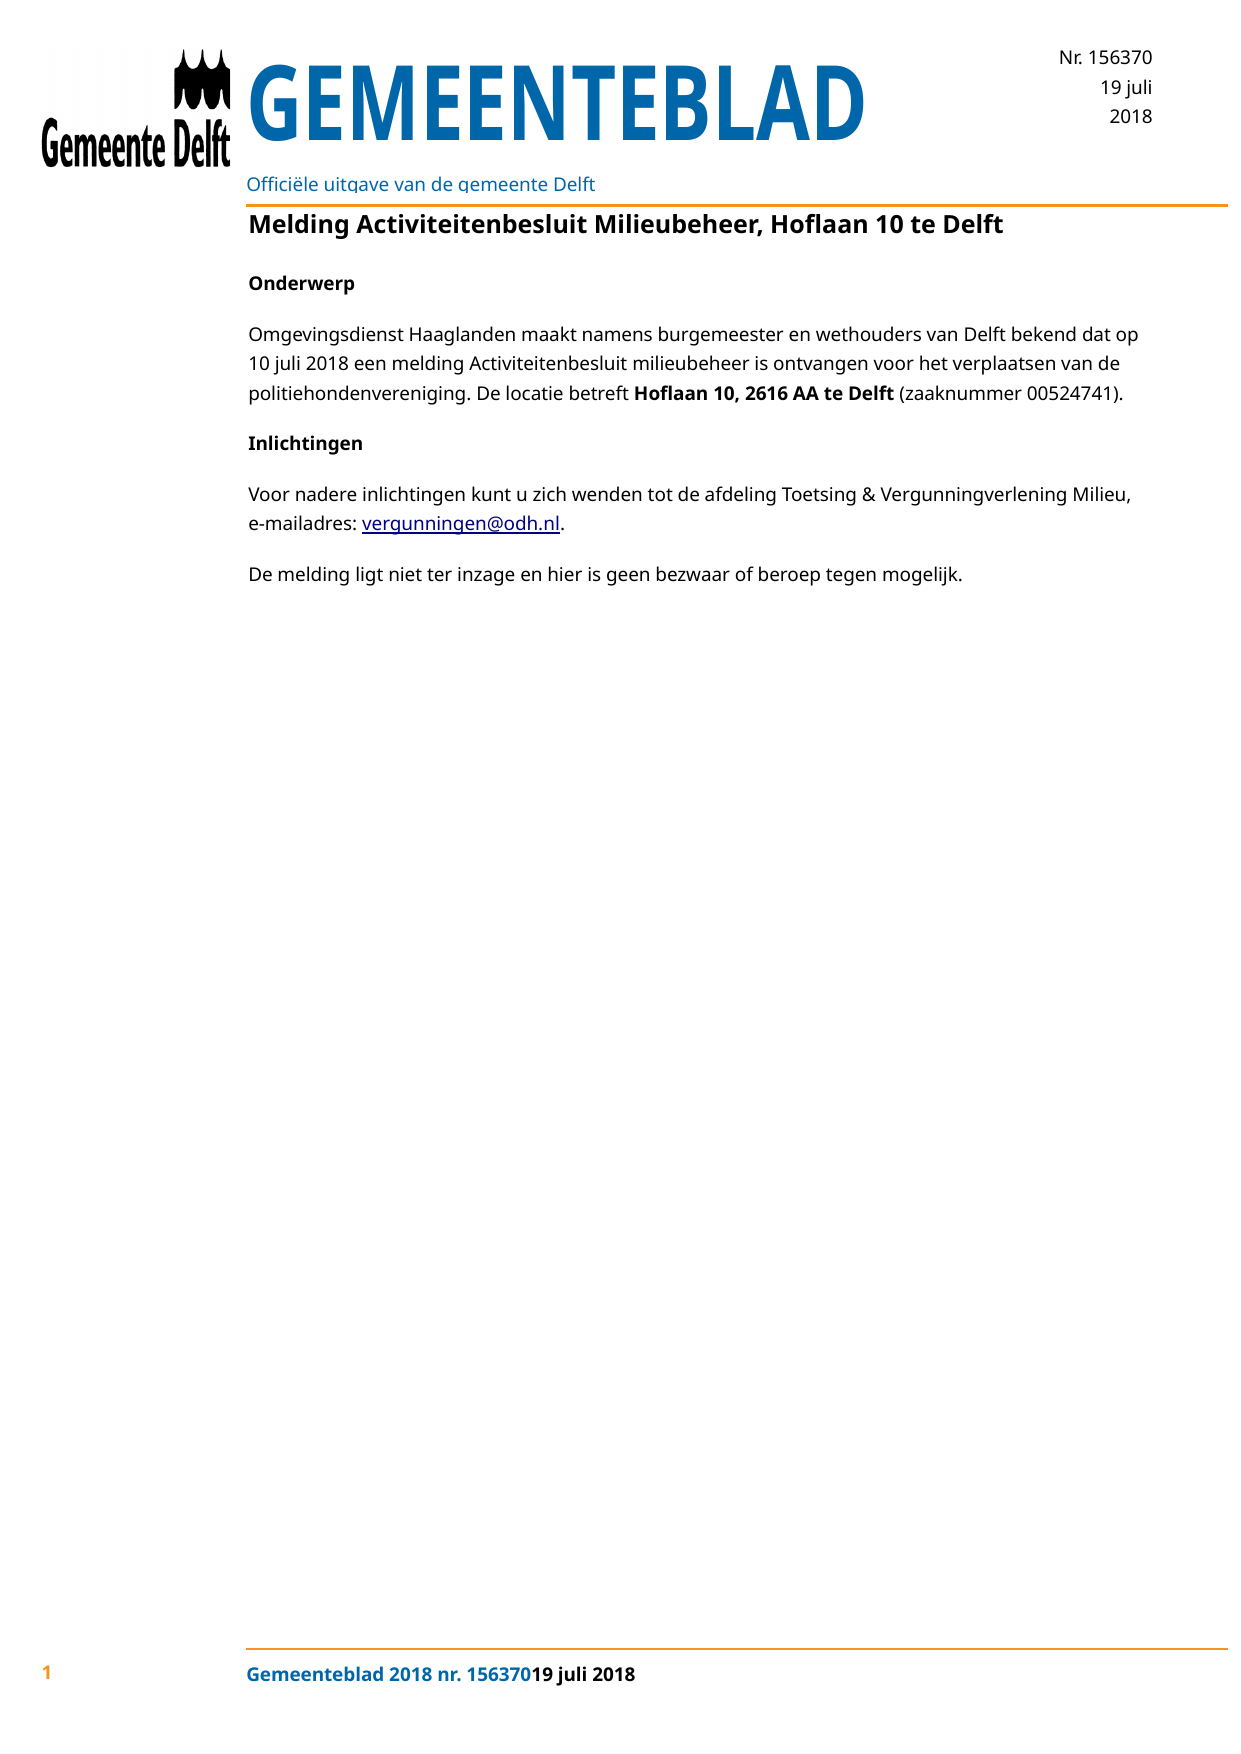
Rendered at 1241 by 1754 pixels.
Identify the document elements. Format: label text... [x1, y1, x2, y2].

text Voor nadere inlichtingen kunt u zich wenden tot de afdeling Toetsing & Vergunningverlening Milieu, e-mailadres: vergunningen@odh.nl. [248, 481, 1152, 536]
text Inlichtingen [248, 430, 1152, 456]
text De melding ligt niet ter inzage en hier is geen bezwaar of beroep tegen mogelijk. [248, 561, 1152, 586]
text Omgevingsdienst Haaglanden maakt namens burgemeester en wethouders van Delft bekend dat op 10 juli 2018 een melding Activiteitenbesluit milieubeheer is ontvangen voor het verplaatsen van de politiehondenvereniging. De locatie betreft Hoflaan 10, 2616 AA te Delft (zaaknummer 00524741). [248, 321, 1152, 406]
text Onderwerp [248, 270, 1152, 296]
picture [41, 47, 231, 172]
text Melding Activiteitenbesluit Milieubeheer, Hoflaan 10 te Delft [248, 207, 1152, 241]
